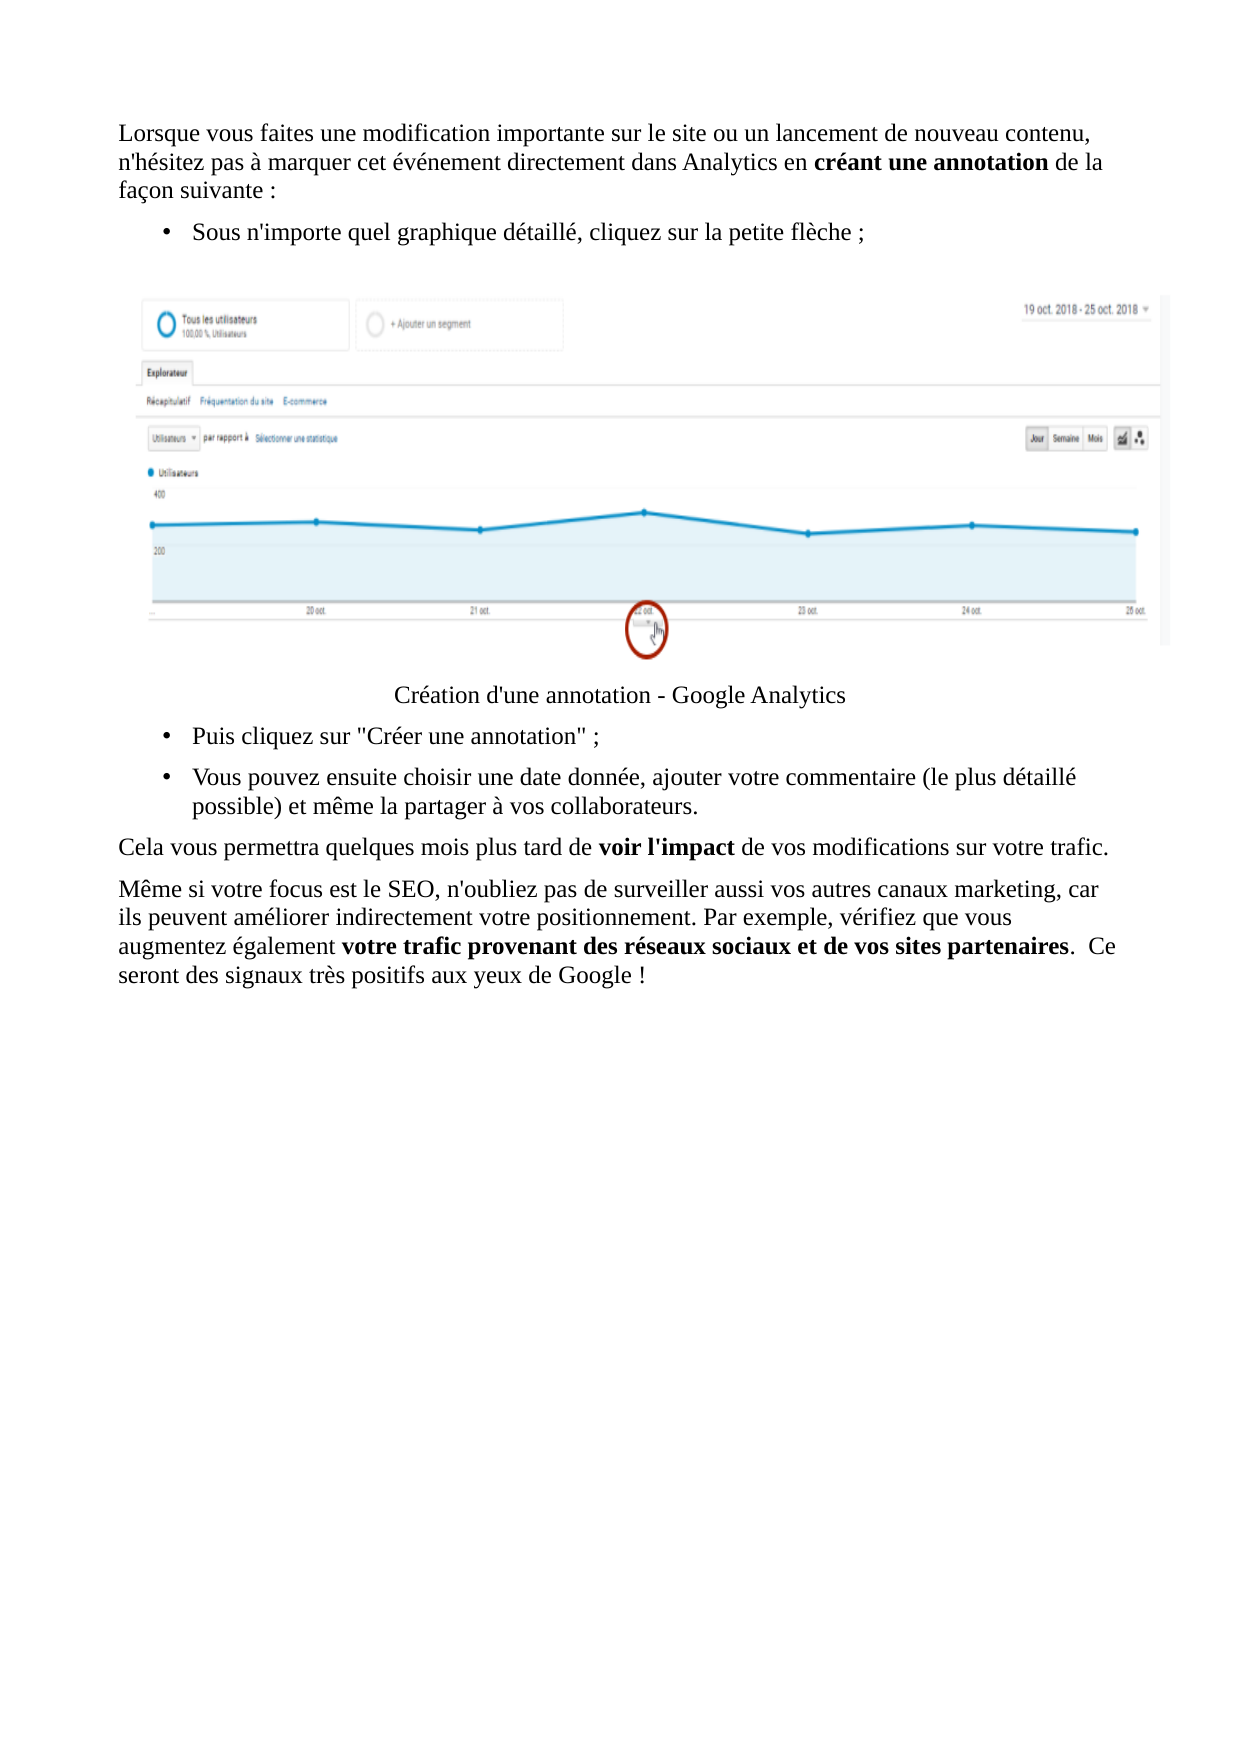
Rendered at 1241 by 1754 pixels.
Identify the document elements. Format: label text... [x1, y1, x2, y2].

list Vous pouvez ensuite choisir une date donnée, ajouter votre commentaire (le plus détaillé possible) et même la partager à vos collaborateurs. [162, 762, 1122, 820]
text Lorsque vous faites une modification importante sur le site ou un lancement de nouveau contenu, n'hésitez pas à marquer cet événement directement dans Analytics en créant une annotation de la façon suivante : [118, 118, 1122, 204]
picture [118, 258, 1188, 680]
text Création d'une annotation - Google Analytics [118, 680, 1122, 709]
text Cela vous permettra quelques mois plus tard de voir l'impact de vos modifications sur votre trafic. [118, 832, 1122, 861]
list Sous n'importe quel graphique détaillé, cliquez sur la petite flèche ; [162, 217, 1122, 246]
text Même si votre focus est le SEO, n'oubliez pas de surveiller aussi vos autres canaux marketing, car ils peuvent améliorer indirectement votre positionnement. Par exemple, vérifiez que vous augmentez également votre trafic provenant des réseaux sociaux et de vos sites partenaires. Ce seront des signaux très positifs aux yeux de Google ! [118, 874, 1122, 989]
list Puis cliquez sur "Créer une annotation" ; [162, 721, 1122, 750]
